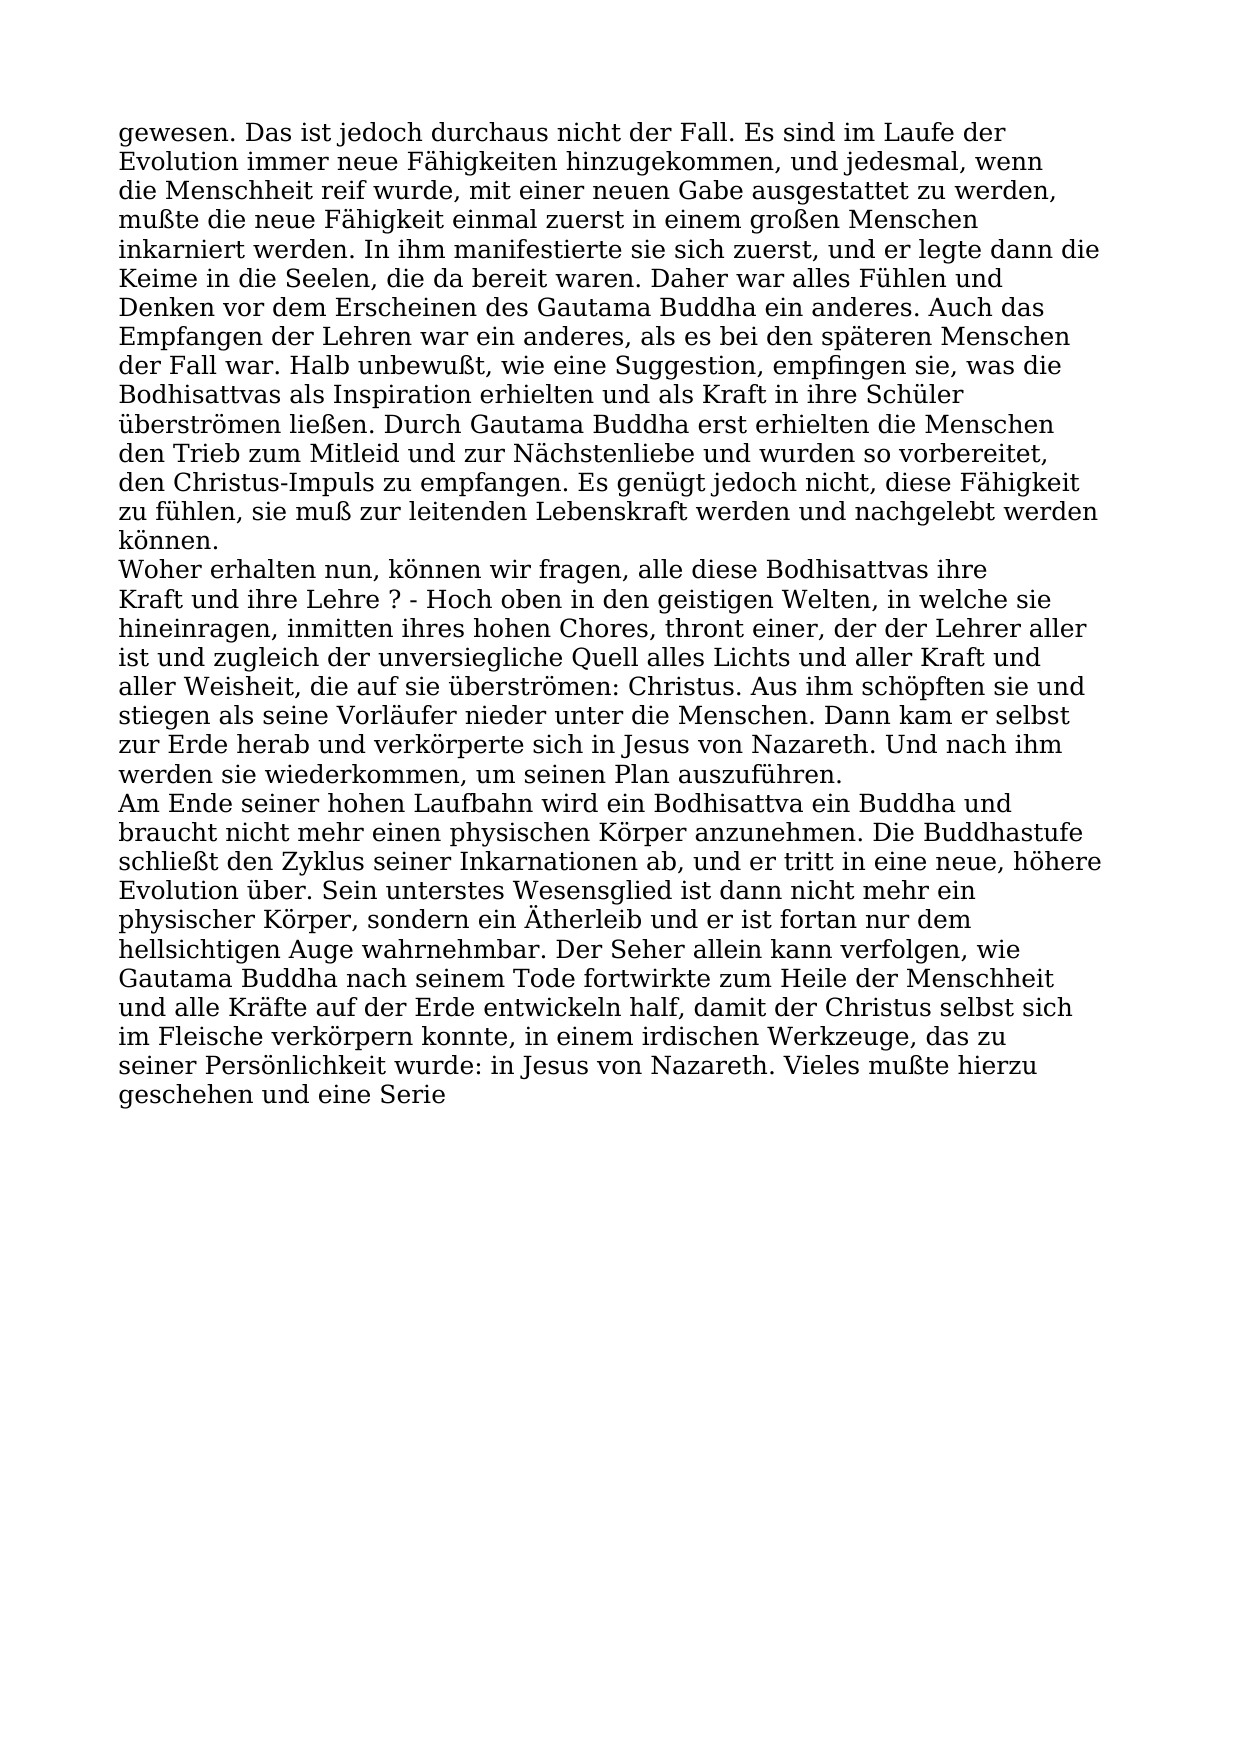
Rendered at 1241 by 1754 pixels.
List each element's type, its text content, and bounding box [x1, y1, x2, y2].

text hineinragen, inmitten ihres hohen Chores, thront einer, der der Lehrer aller [118, 614, 1122, 643]
text Kraft und ihre Lehre ? - Hoch oben in den geistigen Welten, in welche sie [118, 585, 1122, 614]
text zu fühlen, sie muß zur leitenden Lebenskraft werden und nachgelebt werden [118, 497, 1122, 526]
text zur Erde herab und verkörperte sich in Jesus von Nazareth. Und nach ihm [118, 731, 1122, 760]
text seiner Persönlichkeit wurde: in Jesus von Nazareth. Vieles mußte hierzu [118, 1051, 1122, 1081]
text Keime in die Seelen, die da bereit waren. Daher war alles Fühlen und [118, 264, 1122, 293]
text Denken vor dem Erscheinen des Gautama Buddha ein anderes. Auch das [118, 293, 1122, 322]
text überströmen ließen. Durch Gautama Buddha erst erhielten die Menschen [118, 410, 1122, 439]
text im Fleische verkörpern konnte, in einem irdischen Werkzeuge, das zu [118, 1022, 1122, 1051]
text braucht nicht mehr einen physischen Körper anzunehmen. Die Buddhastufe [118, 818, 1122, 847]
text der Fall war. Halb unbewußt, wie eine Suggestion, empfingen sie, was die [118, 351, 1122, 381]
text Gautama Buddha nach seinem Tode fortwirkte zum Heile der Menschheit [118, 964, 1122, 993]
text gewesen. Das ist jedoch durchaus nicht der Fall. Es sind im Laufe der [118, 118, 1122, 147]
text Evolution immer neue Fähigkeiten hinzugekommen, und jedesmal, wenn [118, 147, 1122, 176]
text stiegen als seine Vorläufer nieder unter die Menschen. Dann kam er selbst [118, 701, 1122, 731]
text physischer Körper, sondern ein Ätherleib und er ist fortan nur dem [118, 906, 1122, 935]
text Am Ende seiner hohen Laufbahn wird ein Bodhisattva ein Buddha und [118, 789, 1122, 818]
text ist und zugleich der unversiegliche Quell alles Lichts und aller Kraft und [118, 643, 1122, 672]
text können. [118, 526, 1122, 556]
text mußte die neue Fähigkeit einmal zuerst in einem großen Menschen [118, 206, 1122, 235]
text inkarniert werden. In ihm manifestierte sie sich zuerst, und er legte dann die [118, 235, 1122, 264]
text die Menschheit reif wurde, mit einer neuen Gabe ausgestattet zu werden, [118, 176, 1122, 206]
text den Trieb zum Mitleid und zur Nächstenliebe und wurden so vorbereitet, [118, 439, 1122, 468]
text Empfangen der Lehren war ein anderes, als es bei den späteren Menschen [118, 322, 1122, 351]
text den Christus-Impuls zu empfangen. Es genügt jedoch nicht, diese Fähigkeit [118, 468, 1122, 497]
text geschehen und eine Serie [118, 1081, 1122, 1110]
text schließt den Zyklus seiner Inkarnationen ab, und er tritt in eine neue, höhere [118, 847, 1122, 876]
text Bodhisattvas als Inspiration erhielten und als Kraft in ihre Schüler [118, 381, 1122, 410]
text werden sie wiederkommen, um seinen Plan auszuführen. [118, 760, 1122, 789]
text aller Weisheit, die auf sie überströmen: Christus. Aus ihm schöpften sie und [118, 672, 1122, 701]
text und alle Kräfte auf der Erde entwickeln half, damit der Christus selbst sich [118, 993, 1122, 1022]
text Woher erhalten nun, können wir fragen, alle diese Bodhisattvas ihre [118, 556, 1122, 585]
text Evolution über. Sein unterstes Wesensglied ist dann nicht mehr ein [118, 876, 1122, 906]
text hellsichtigen Auge wahrnehmbar. Der Seher allein kann verfolgen, wie [118, 935, 1122, 964]
